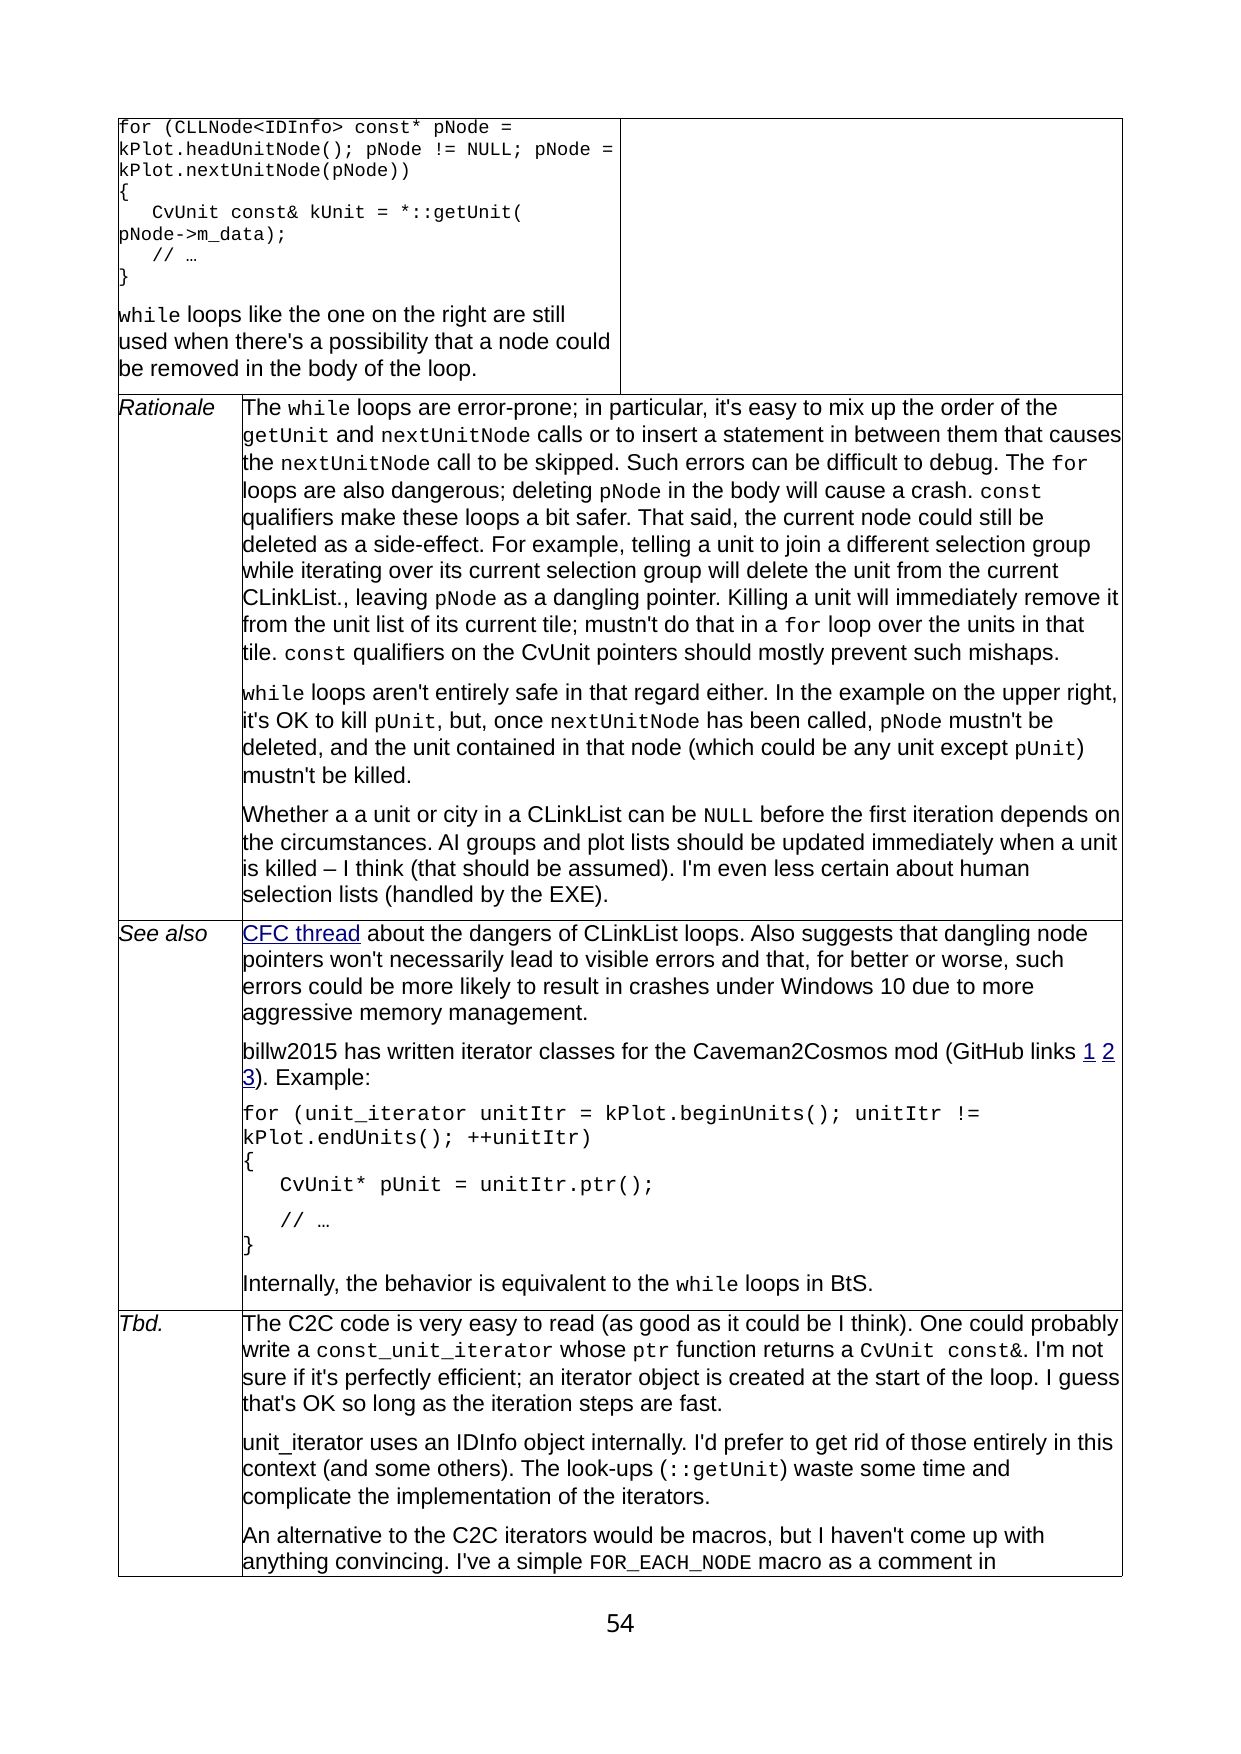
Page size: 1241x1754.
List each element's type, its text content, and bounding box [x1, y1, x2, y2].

table_cell Rationale [119, 395, 242, 920]
table_cell [621, 119, 1122, 393]
table_cell for (CLLNode<IDInfo> const* pNode = kPlot.headUnitNode(); pNode != NULL; pNode = kPlot.nextUnitNode(pNode)) { CvUnit const& kUnit = *::getUnit( pNode->m_data); // … } while loops like the one on the right are still used when there's a possibility that a node could be removed in the body of the loop. [119, 119, 620, 393]
table_cell CFC thread about the dangers of CLinkList loops. Also suggests that dangling node pointers won't necessarily lead to visible errors and that, for better or worse, such errors could be more likely to result in crashes under Windows 10 due to more aggressive memory management. billw2015 has written iterator classes for the Caveman2Cosmos mod (GitHub links 1 2 3). Example: for (unit_iterator unitItr = kPlot.beginUnits(); unitItr != kPlot.endUnits(); ++unitItr) { CvUnit* pUnit = unitItr.ptr(); // … } Internally, the behavior is equivalent to the while loops in BtS. [243, 921, 1122, 1310]
table_cell Tbd. [119, 1311, 242, 1576]
table_cell The while loops are error-prone; in particular, it's easy to mix up the order of the getUnit and nextUnitNode calls or to insert a statement in between them that causes the nextUnitNode call to be skipped. Such errors can be difficult to debug. The for loops are also dangerous; deleting pNode in the body will cause a crash. const qualifiers make these loops a bit safer. That said, the current node could still be deleted as a side-effect. For example, telling a unit to join a different selection group while iterating over its current selection group will delete the unit from the current CLinkList., leaving pNode as a dangling pointer. Killing a unit will immediately remove it from the unit list of its current tile; mustn't do that in a for loop over the units in that tile. const qualifiers on the CvUnit pointers should mostly prevent such mishaps. while loops aren't entirely safe in that regard either. In the example on the upper right, it's OK to kill pUnit, but, once nextUnitNode has been called, pNode mustn't be deleted, and the unit contained in that node (which could be any unit except pUnit) mustn't be killed. Whether a a unit or city in a CLinkList can be NULL before the first iteration depends on the circumstances. AI groups and plot lists should be updated immediately when a unit is killed – I think (that should be assumed). I'm even less certain about human selection lists (handled by the EXE). [243, 395, 1122, 920]
table_cell See also [119, 921, 242, 1310]
table_cell The C2C code is very easy to read (as good as it could be I think). One could probably write a const_unit_iterator whose ptr function returns a CvUnit const&. I'm not sure if it's perfectly efficient; an iterator object is created at the start of the loop. I guess that's OK so long as the iteration steps are fast. unit_iterator uses an IDInfo object internally. I'd prefer to get rid of those entirely in this context (and some others). The look-ups (::getUnit) waste some time and complicate the implementation of the iterators. An alternative to the C2C iterators would be macros, but I haven't come up with anything convincing. I've a simple FOR_EACH_NODE macro as a comment in [243, 1311, 1122, 1576]
